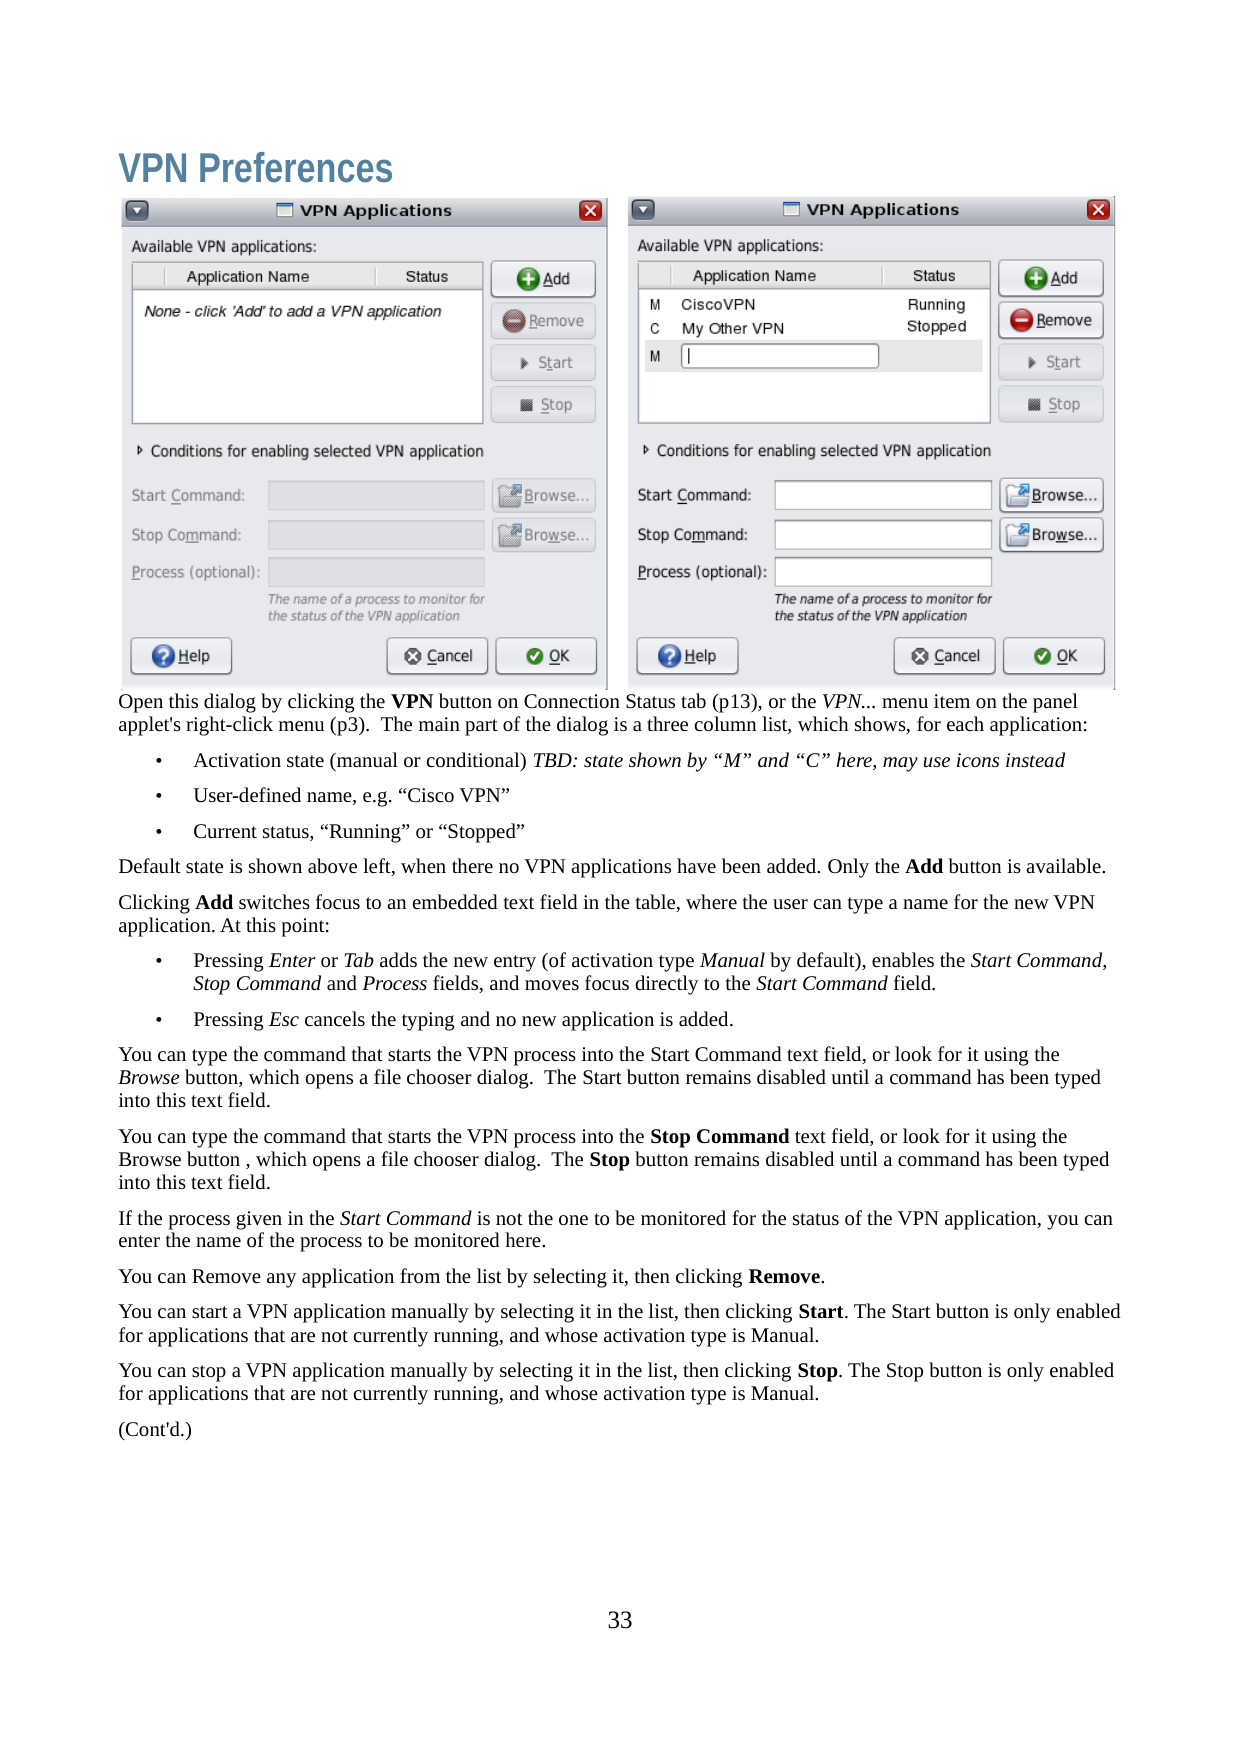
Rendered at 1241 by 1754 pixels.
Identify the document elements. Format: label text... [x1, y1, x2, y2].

text Default state is shown above left, when there no VPN applications have been added. Only the Add button is available. [118, 855, 1122, 878]
list User-defined name, e.g. “Cisco VPN” [156, 784, 1122, 807]
text Open this dialog by clicking the VPN button on Connection Status tab (p14), or the VPN... menu item on the panel applet's right-click menu (p3). The main part of the dialog is a three column list, which shows, for each application: [118, 686, 1122, 736]
picture [121, 198, 608, 690]
text You can type the command that starts the VPN process into the Start Command text field, or look for it using the Browse button, which opens a file chooser dialog. The Start button remains disabled until a command has been typed into this text field. [118, 1043, 1122, 1112]
text You can type the command that starts the VPN process into the Stop Command text field, or look for it using the Browse button , which opens a file chooser dialog. The Stop button remains disabled until a command has been typed into this text field. [118, 1125, 1122, 1194]
picture [627, 196, 1116, 690]
text You can stop a VPN application manually by selecting it in the list, then clicking Stop. The Stop button is only enabled for applications that are not currently running, and whose activation type is Manual. [118, 1359, 1122, 1405]
text If the process given in the Start Command is not the one to be monitored for the status of the VPN application, you can enter the name of the process to be monitored here. [118, 1206, 1122, 1252]
text You can Remove any application from the list by selecting it, then clicking Remove. [118, 1265, 1122, 1288]
text You can start a VPN application manually by selecting it in the list, then clicking Start. The Start button is only enabled for applications that are not currently running, and whose activation type is Manual. [118, 1300, 1122, 1346]
list Activation state (manual or conditional) TBD: state shown by “M” and “C” here, may use icons instead [156, 748, 1122, 772]
list Current status, “Running” or “Stopped” [156, 819, 1122, 843]
text Clicking Add switches focus to an embedded text field in the table, where the user can type a name for the new VPN application. At this point: [118, 891, 1122, 937]
list Pressing Esc cancels the typing and no new application is added. [156, 1008, 1122, 1031]
list Pressing Enter or Tab adds the new entry (of activation type Manual by default), enables the Start Command, Stop Command and Process fields, and moves focus directly to the Start Command field. [156, 949, 1122, 995]
text (Cont'd.) [118, 1417, 1122, 1441]
subtitle VPN Preferences [118, 143, 1122, 191]
